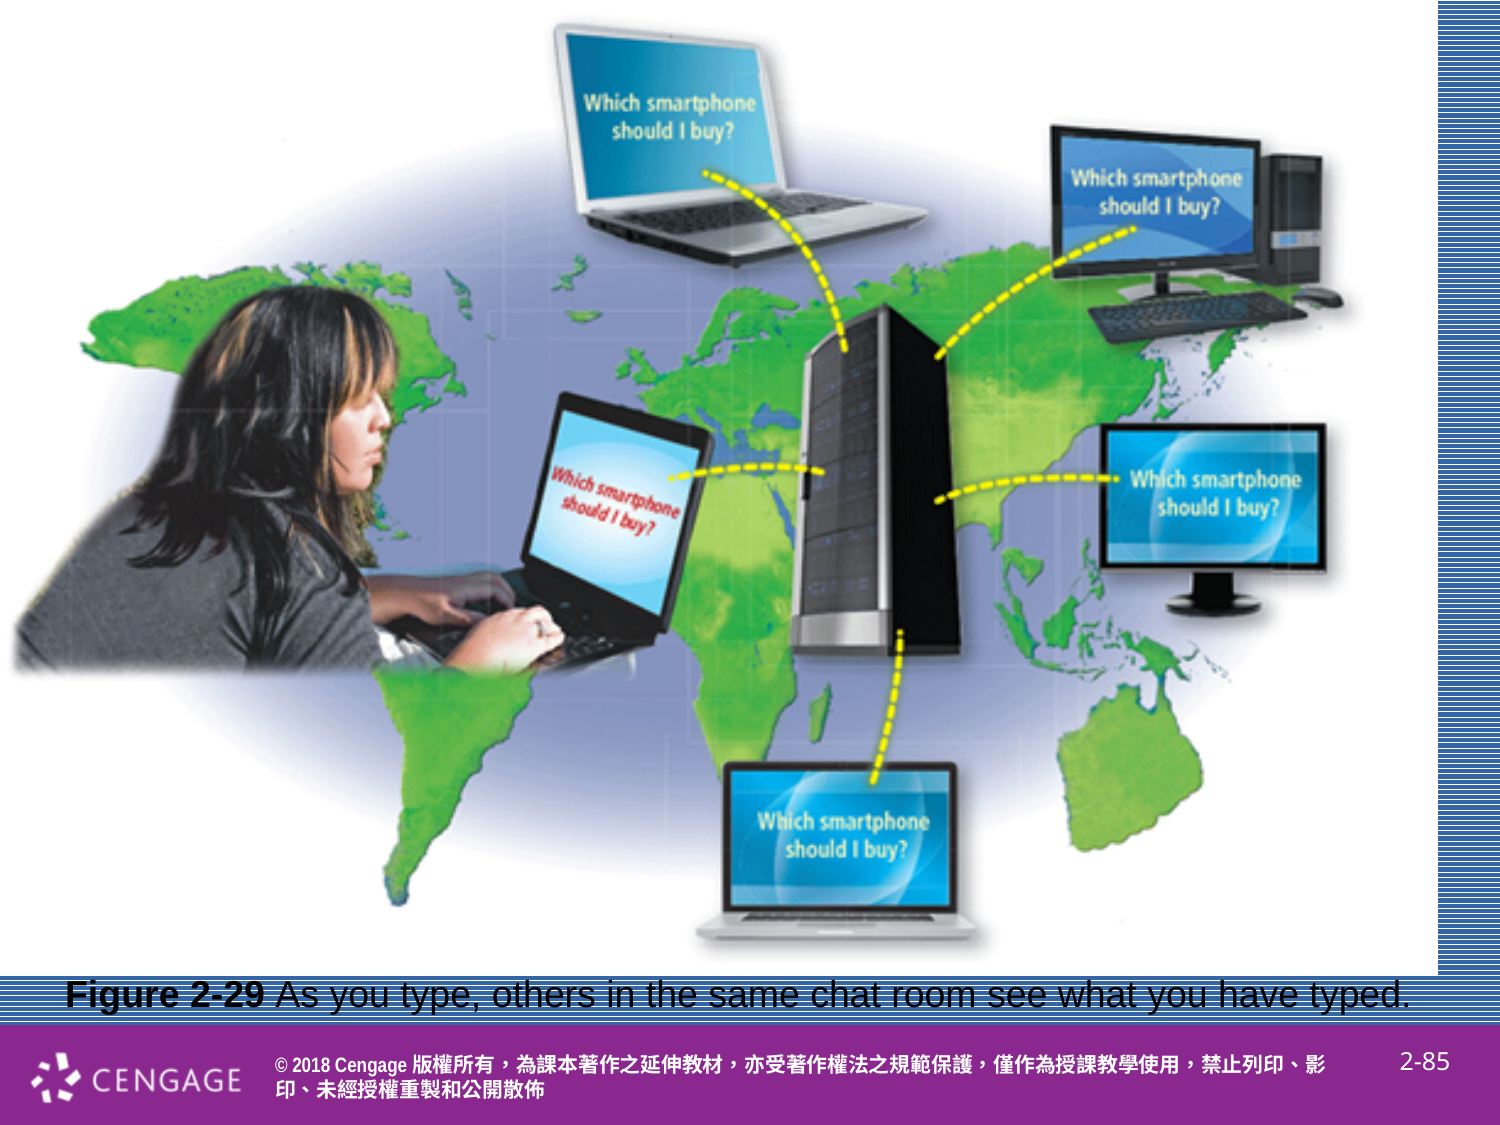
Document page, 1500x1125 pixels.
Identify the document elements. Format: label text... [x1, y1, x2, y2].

list Figure 2-29 As you type, others in the same chat room see what you have typed. [50, 962, 1463, 1040]
picture [0, 0, 1438, 977]
picture [21, 1043, 246, 1111]
